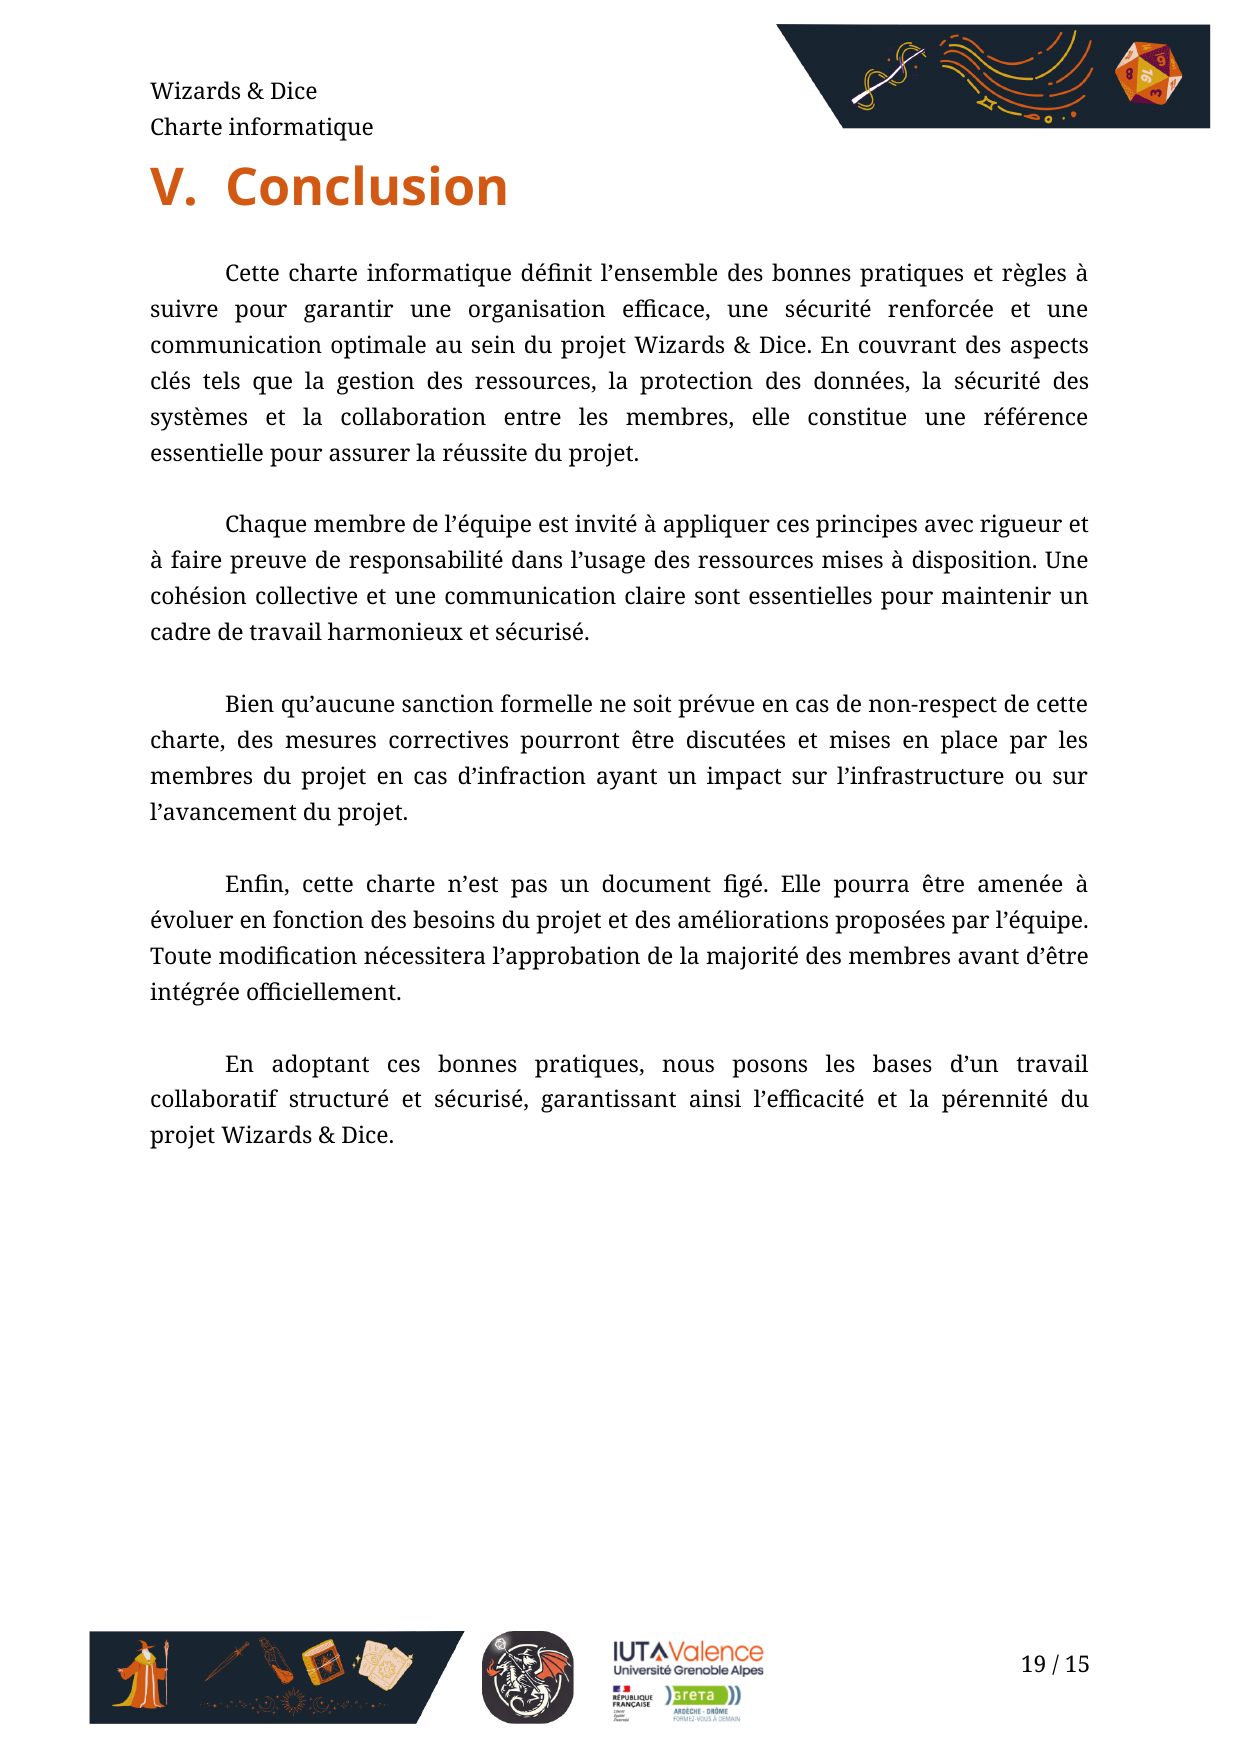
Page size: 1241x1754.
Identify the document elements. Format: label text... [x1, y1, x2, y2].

picture [771, 21, 1218, 131]
text Bien qu’aucune sanction formelle ne soit prévue en cas de non-respect de cette charte, des mesures correctives pourront être discutées et mises en place par les membres du projet en cas d’infraction ayant un impact sur l’infrastructure ou sur l’avancement du projet. [150, 688, 1090, 827]
text Cette charte informatique définit l’ensemble des bonnes pratiques et règles à suivre pour garantir une organisation efficace, une sécurité renforcée et une communication optimale au sein du projet Wizards & Dice. En couvrant des aspects clés tels que la gestion des ressources, la protection des données, la sécurité des systèmes et la collaboration entre les membres, elle constitue une référence essentielle pour assurer la réussite du projet. [150, 257, 1090, 468]
subtitle Conclusion [150, 150, 1090, 221]
text Chaque membre de l’équipe est invité à appliquer ces principes avec rigueur et à faire preuve de responsabilité dans l’usage des ressources mises à disposition. Une cohésion collective et une communication claire sont essentielles pour maintenir un cadre de travail harmonieux et sécurisé. [150, 508, 1090, 647]
picture [81, 1620, 788, 1733]
text En adoptant ces bonnes pratiques, nous posons les bases d’un travail collaboratif structuré et sécurisé, garantissant ainsi l’efficacité et la pérennité du projet Wizards & Dice. [150, 1047, 1090, 1151]
text Enfin, cette charte n’est pas un document figé. Elle pourra être amenée à évoluer en fonction des besoins du projet et des améliorations proposées par l’équipe. Toute modification nécessitera l’approbation de la majorité des membres avant d’être intégrée officiellement. [150, 868, 1090, 1007]
